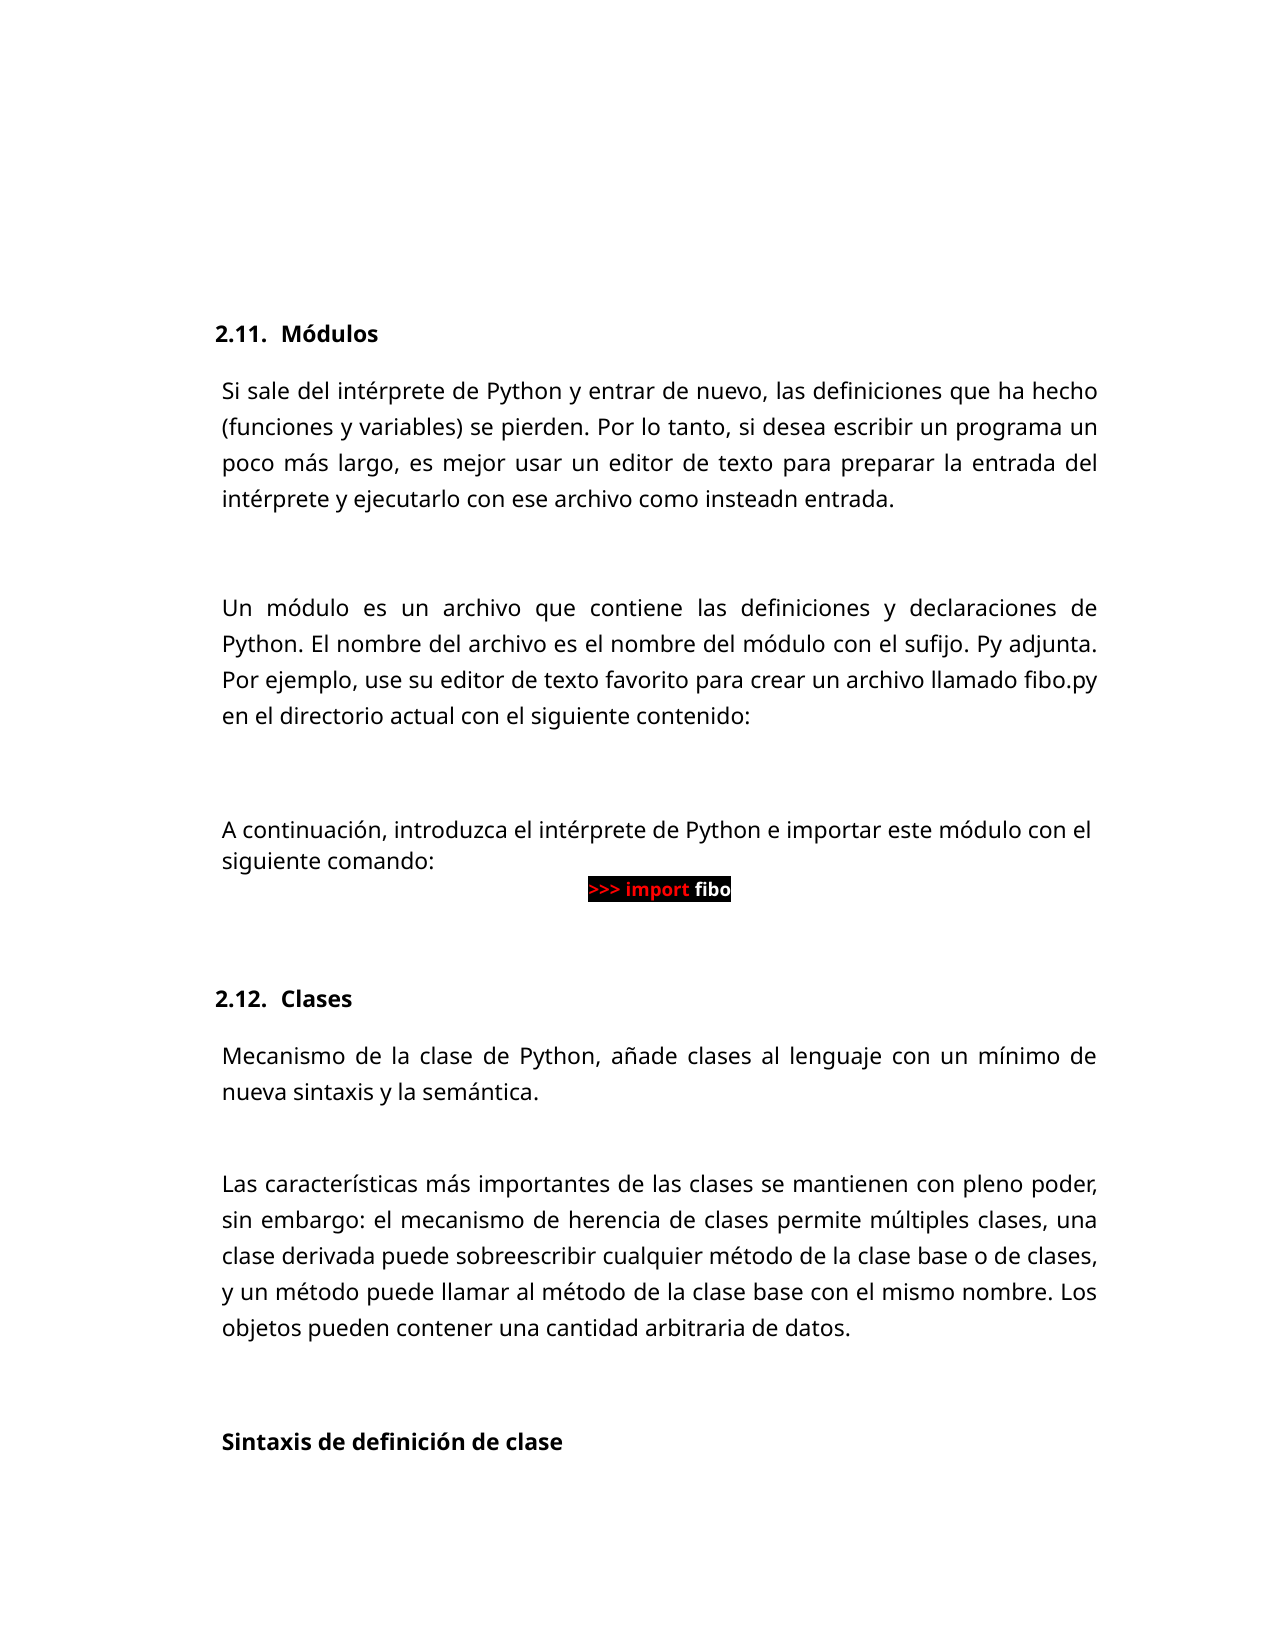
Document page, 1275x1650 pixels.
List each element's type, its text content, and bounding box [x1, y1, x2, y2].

text Un módulo es un archivo que contiene las definiciones y declaraciones de Python. El nombre del archivo es el nombre del módulo con el sufijo. Py adjunta. Por ejemplo, use su editor de texto favorito para crear un archivo llamado fibo.py en el directorio actual con el siguiente contenido: [222, 592, 1098, 731]
text Las características más importantes de las clases se mantienen con pleno poder, sin embargo: el mecanismo de herencia de clases permite múltiples clases, una clase derivada puede sobreescribir cualquier método de la clase base o de clases, y un método puede llamar al método de la clase base con el mismo nombre. Los objetos pueden contener una cantidad arbitraria de datos. [222, 1132, 1098, 1343]
list Módulos [215, 318, 1098, 349]
text Sintaxis de definición de clase [222, 1426, 1098, 1457]
list Clases [215, 983, 1098, 1014]
text Mecanismo de la clase de Python, añade clases al lenguaje con un mínimo de nueva sintaxis y la semántica. [222, 1040, 1098, 1107]
text Si sale del intérprete de Python y entrar de nuevo, las definiciones que ha hecho (funciones y variables) se pierden. Por lo tanto, si desea escribir un programa un poco más largo, es mejor usar un editor de texto para preparar la entrada del intérprete y ejecutarlo con ese archivo como insteadn entrada. [222, 375, 1098, 514]
text A continuación, introduzca el intérprete de Python e importar este módulo con el siguiente comando: [222, 814, 1098, 876]
text >>> import fibo [222, 876, 1098, 902]
